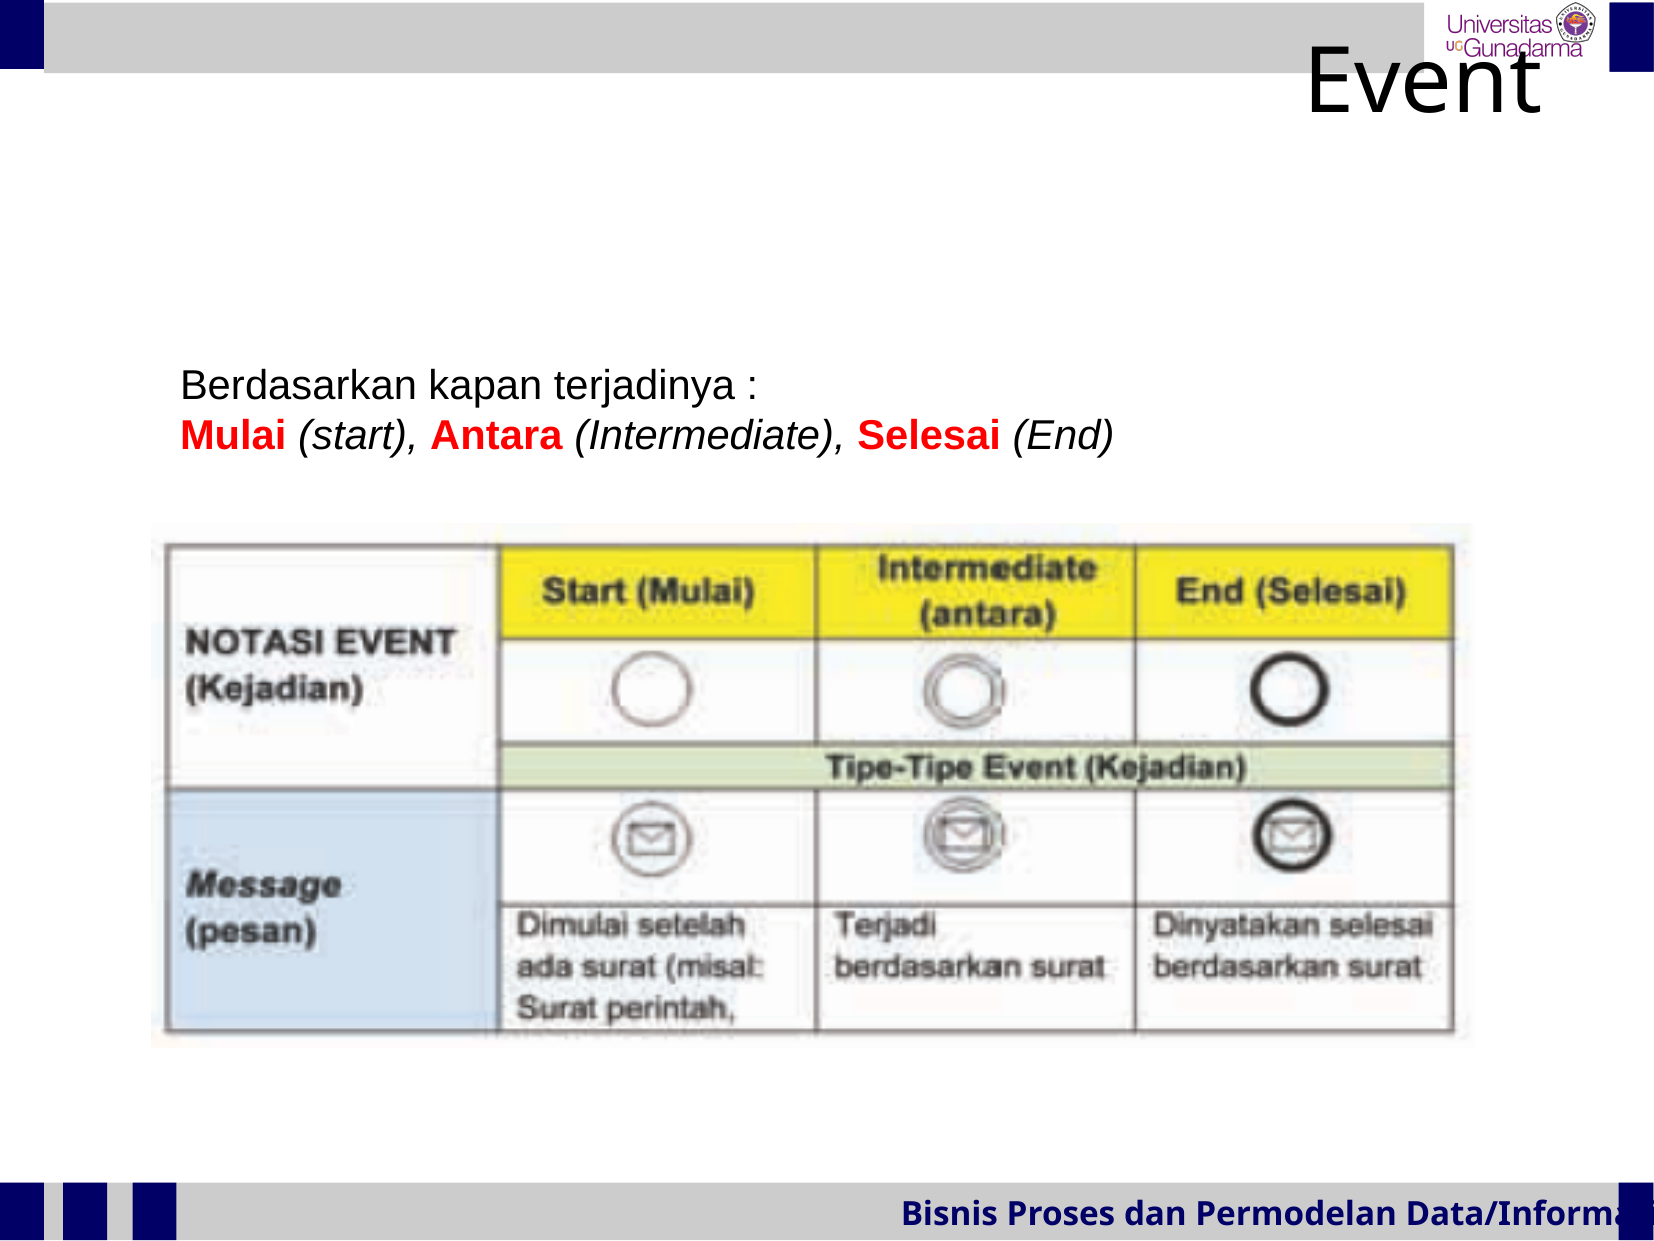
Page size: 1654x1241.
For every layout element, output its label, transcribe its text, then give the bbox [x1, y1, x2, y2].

text_box Berdasarkan kapan terjadinya : Mulai (start), Antara (Intermediate), Selesai (End) [165, 330, 1544, 466]
picture [1437, 2, 1610, 62]
picture [151, 523, 1475, 1048]
text_box Event [509, 13, 1557, 159]
